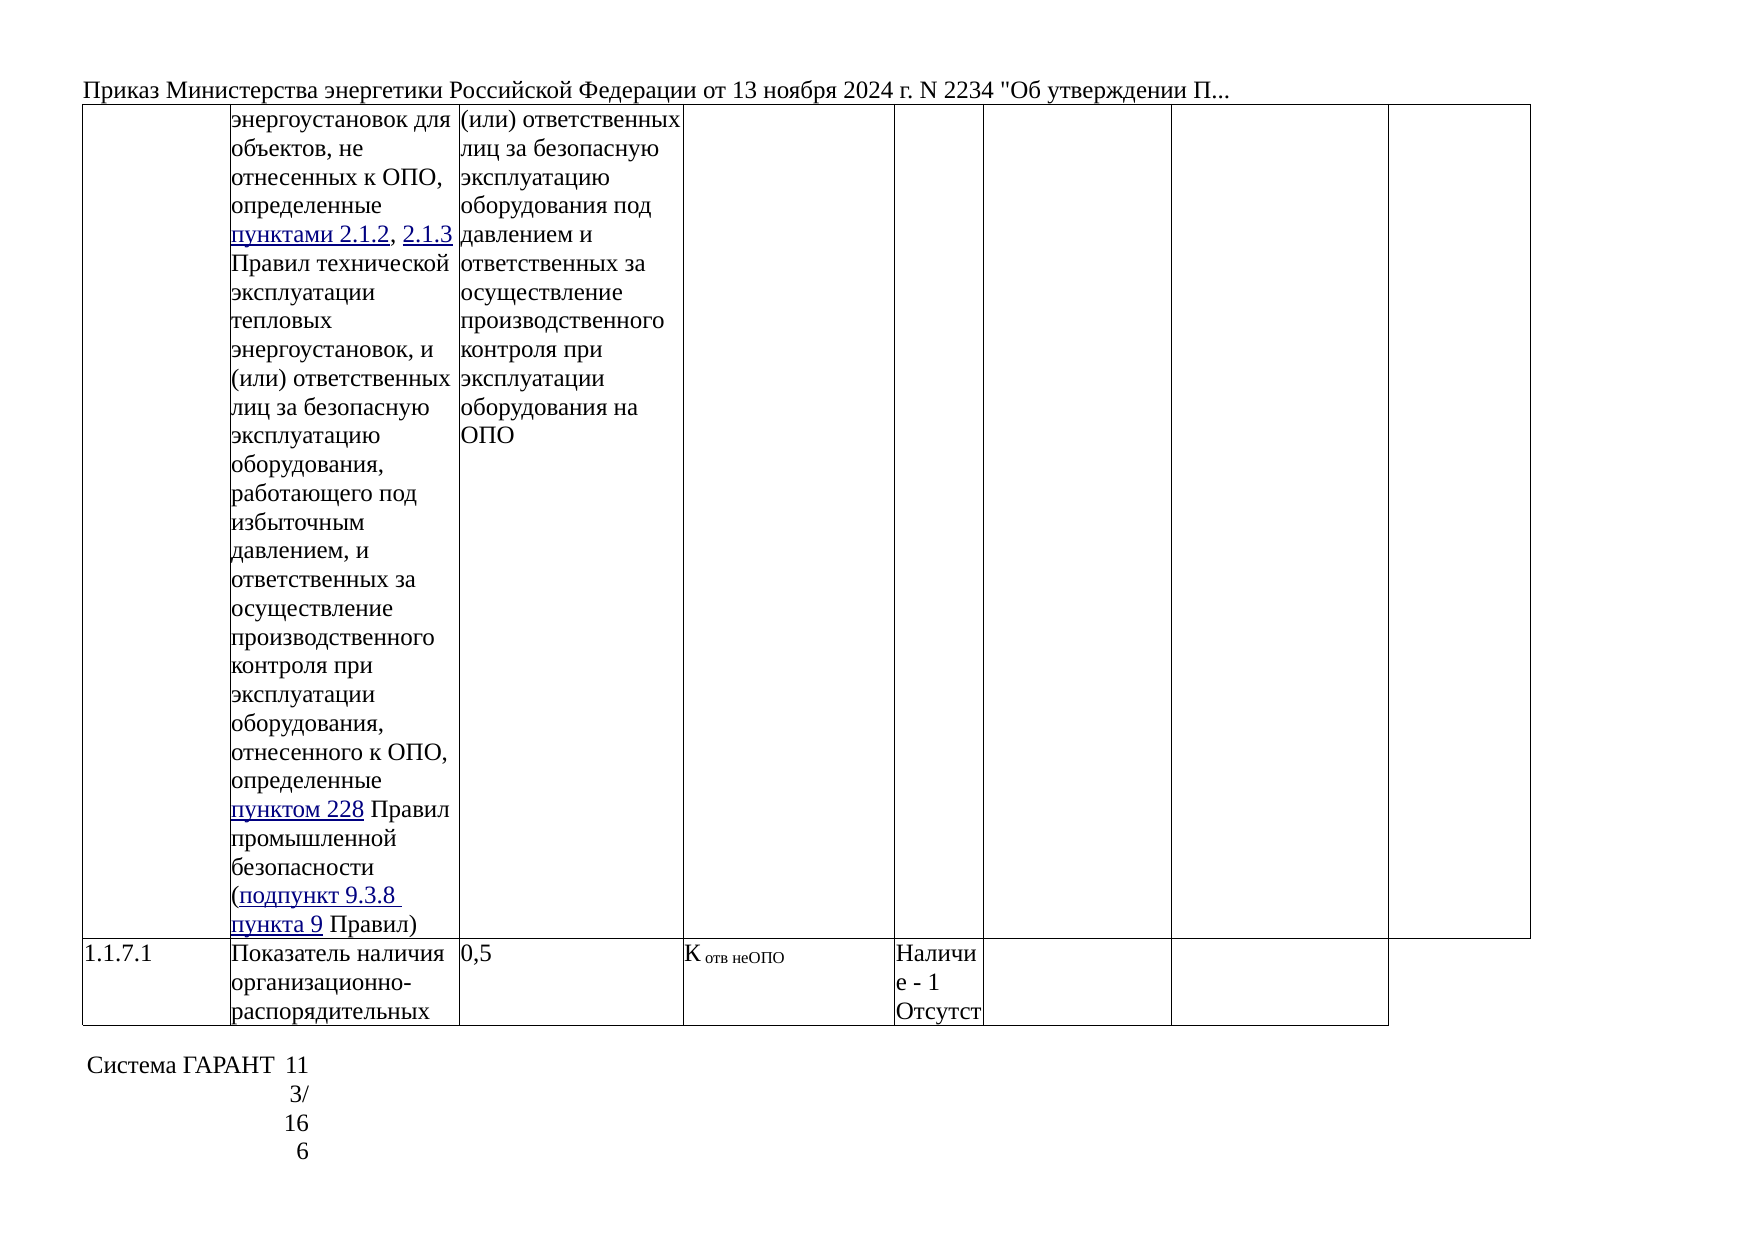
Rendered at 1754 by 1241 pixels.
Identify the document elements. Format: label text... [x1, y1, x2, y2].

table_cell Наличие - 1 Отсутст [895, 939, 983, 1025]
table_cell [1530, 938, 1671, 1025]
table_cell [895, 105, 983, 938]
table_cell [984, 939, 1171, 1025]
table_cell (или) ответственных лиц за безопасную эксплуатацию оборудования под давлением и ответственных за осуществление производственного контроля при эксплуатации оборудования на ОПО [460, 105, 683, 938]
table_cell энергоустановок для объектов, не отнесенных к ОПО, определенные пунктами 2.1.2, 2.1.3 Правил технической эксплуатации тепловых энергоустановок, и (или) ответственных лиц за безопасную эксплуатацию оборудования, работающего под избыточным давлением, и ответственных за осуществление производственного контроля при эксплуатации оборудования, отнесенного к ОПО, определенные пунктом 228 Правил промышленной безопасности (подпункт 9.3.8 пункта 9 Правил) [231, 105, 459, 938]
table_cell 1.1.7.1 [83, 939, 230, 1025]
table_cell [1389, 939, 1530, 1025]
table_cell [684, 105, 894, 938]
table_cell [1172, 105, 1388, 938]
table_cell Показатель наличия организационно-распорядительных [231, 939, 459, 1025]
table_cell [83, 105, 230, 938]
table_cell К отв неОПО [684, 939, 894, 1025]
table_cell 0,5 [460, 939, 683, 1025]
table_cell [1389, 105, 1530, 938]
table_cell [1531, 104, 1671, 938]
table_cell [1172, 939, 1388, 1025]
table_cell [984, 105, 1171, 938]
